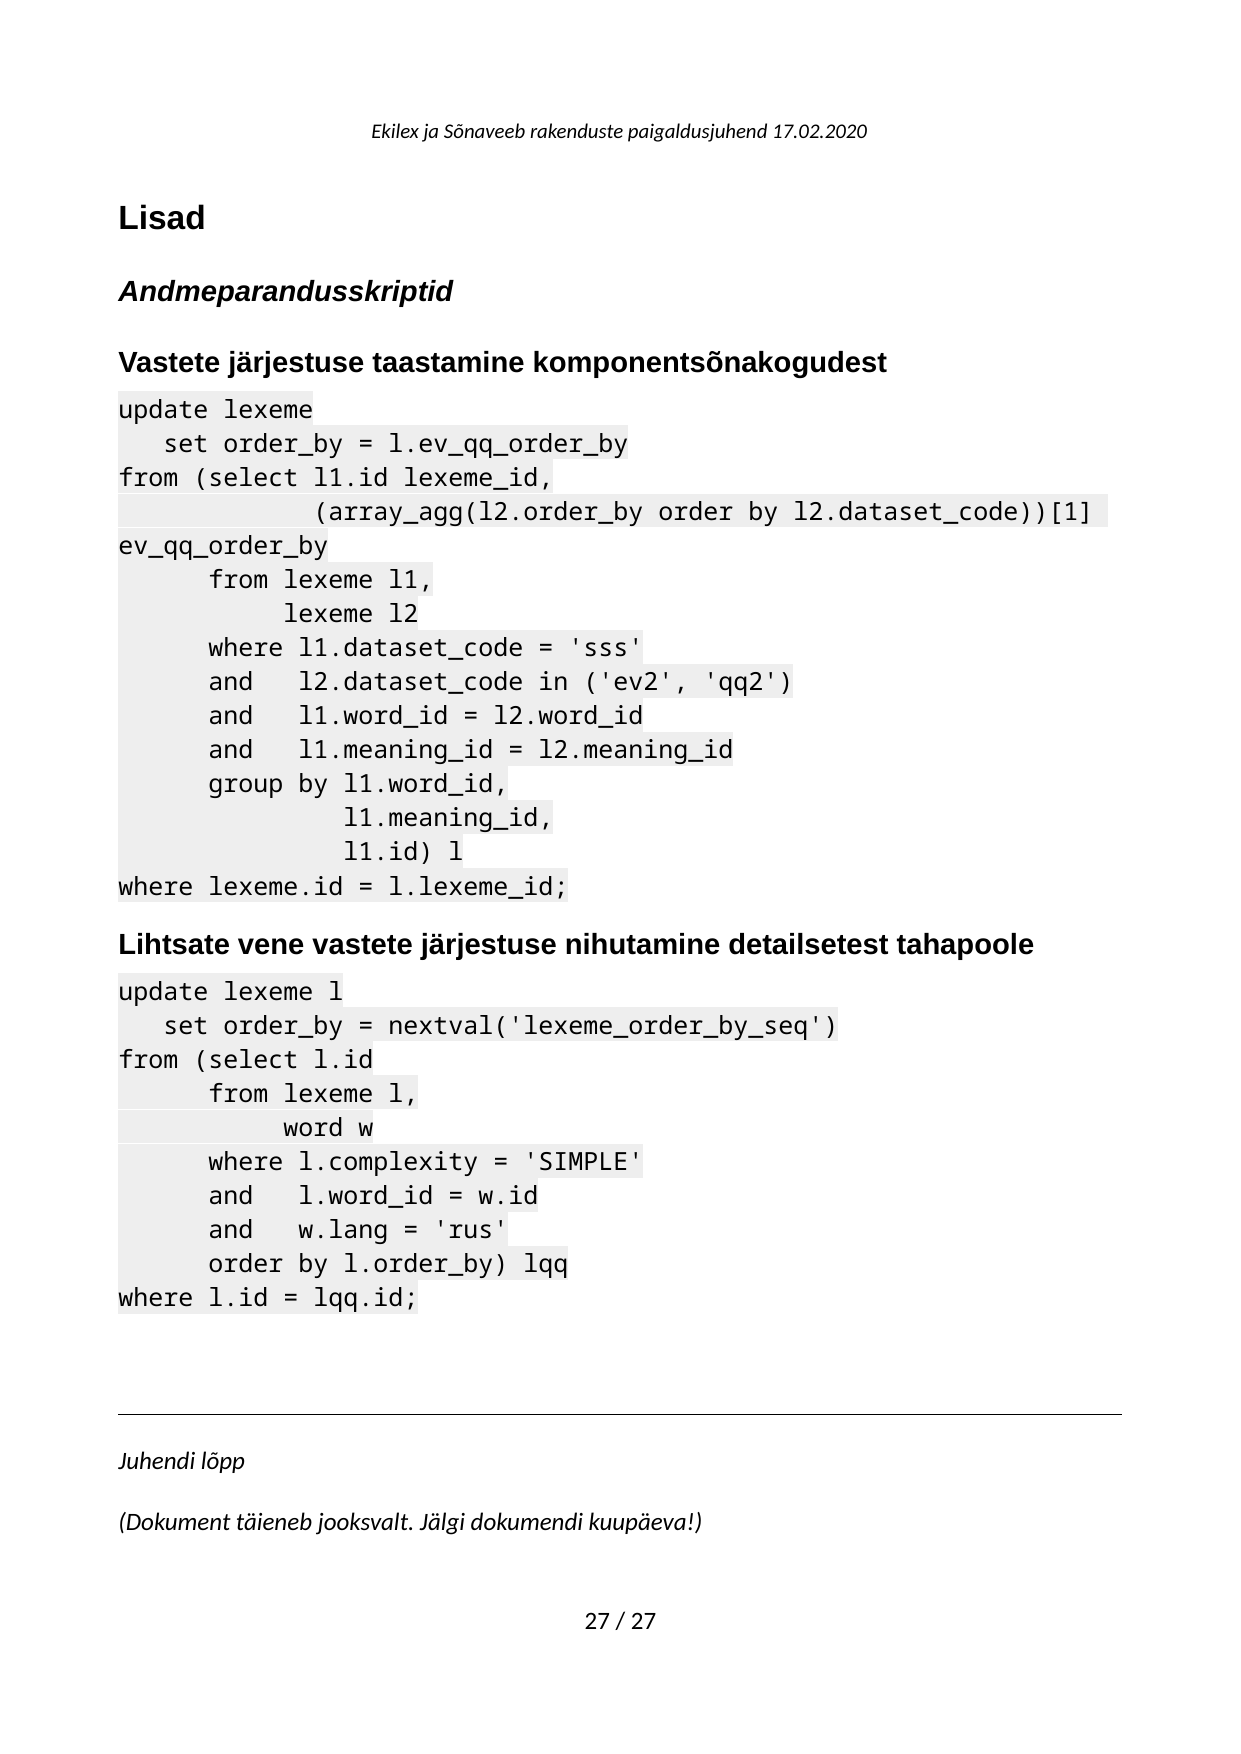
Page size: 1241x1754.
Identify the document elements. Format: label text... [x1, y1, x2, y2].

text l1.meaning_id, [118, 800, 1122, 834]
subtitle Lihtsate vene vastete järjestuse nihutamine detailsetest tahapoole [118, 927, 1122, 961]
text where l.id = lqq.id; [118, 1280, 1122, 1314]
text update lexeme [118, 391, 1122, 425]
text and w.lang = 'rus' [118, 1212, 1122, 1246]
text from lexeme l, [118, 1075, 1122, 1109]
subtitle Lisad [118, 198, 1122, 237]
subtitle Andmeparandusskriptid [118, 274, 1122, 308]
subtitle Vastete järjestuse taastamine komponentsõnakogudest [118, 345, 1122, 379]
text where l.complexity = 'SIMPLE' [118, 1143, 1122, 1178]
text Juhendi lõpp [118, 1445, 1122, 1475]
text order by l.order_by) lqq [118, 1246, 1122, 1280]
text l1.id) l [118, 834, 1122, 868]
text from (select l1.id lexeme_id, [118, 459, 1122, 493]
text (Dokument täieneb jooksvalt. Jälgi dokumendi kuupäeva!) [118, 1506, 1122, 1536]
text and l2.dataset_code in ('ev2', 'qq2') [118, 664, 1122, 698]
text set order_by = nextval('lexeme_order_by_seq') [118, 1007, 1122, 1041]
text and l1.word_id = l2.word_id [118, 698, 1122, 732]
text set order_by = l.ev_qq_order_by [118, 425, 1122, 459]
text update lexeme l [118, 973, 1122, 1007]
text (array_agg(l2.order_by order by l2.dataset_code))[1] ev_qq_order_by [118, 493, 1122, 562]
text and l1.meaning_id = l2.meaning_id [118, 732, 1122, 766]
text and l.word_id = w.id [118, 1178, 1122, 1212]
text group by l1.word_id, [118, 766, 1122, 800]
text from (select l.id [118, 1041, 1122, 1075]
text lexeme l2 [118, 596, 1122, 630]
text from lexeme l1, [118, 562, 1122, 596]
text where l1.dataset_code = 'sss' [118, 630, 1122, 664]
text word w [118, 1109, 1122, 1143]
text where lexeme.id = l.lexeme_id; [118, 868, 1122, 902]
